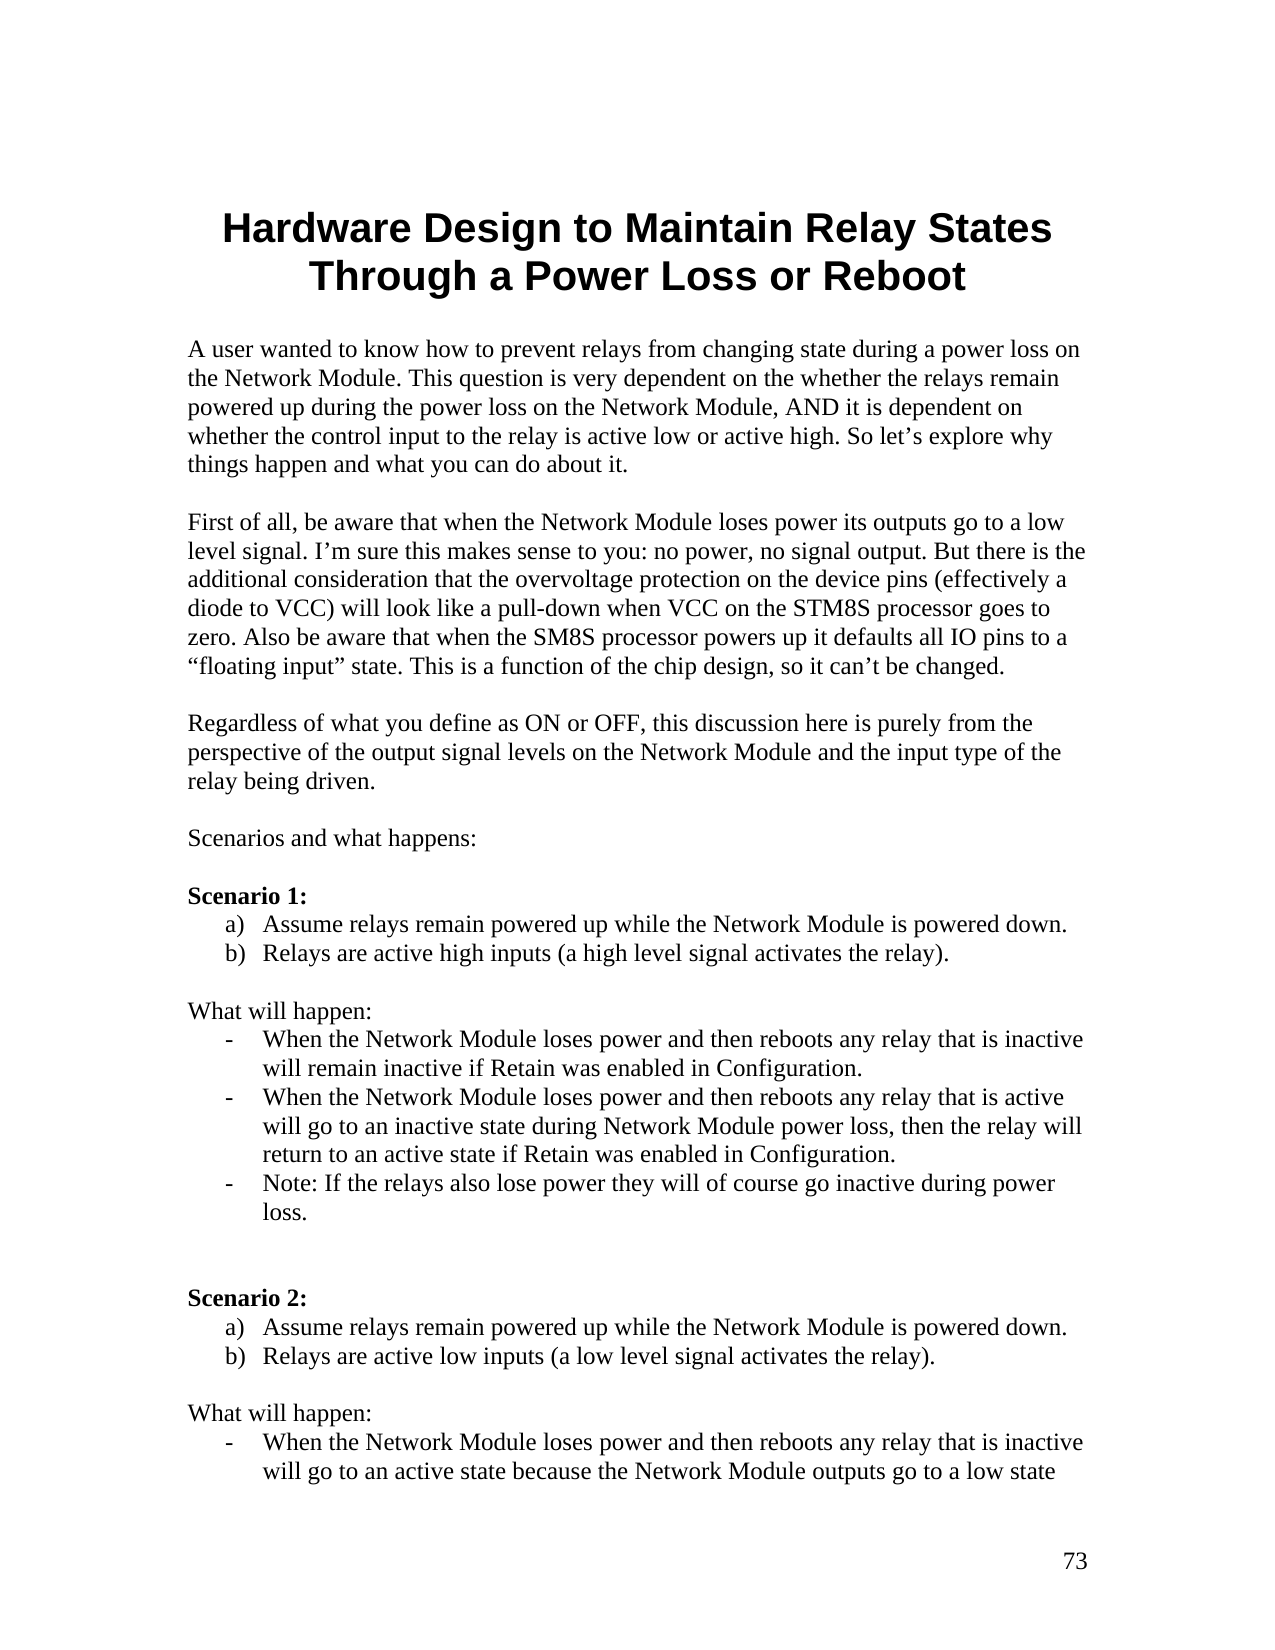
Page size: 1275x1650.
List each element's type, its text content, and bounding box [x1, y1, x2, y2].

list Relays are active high inputs (a high level signal activates the relay). [225, 938, 1087, 967]
subtitle Hardware Design to Maintain Relay States Through a Power Loss or Reboot [187, 204, 1087, 299]
text Regardless of what you define as ON or OFF, this discussion here is purely from the perspective of the output signal levels on the Network Module and the input type of the relay being driven. [187, 708, 1087, 794]
text Scenario 1: [187, 881, 1087, 909]
list Assume relays remain powered up while the Network Module is powered down. [225, 909, 1087, 938]
text Scenarios and what happens: [187, 823, 1087, 852]
list When the Network Module loses power and then reboots any relay that is inactive will go to an active state because the Network Module outputs go to a low state [225, 1427, 1087, 1484]
text A user wanted to know how to prevent relays from changing state during a power loss on the Network Module. This question is very dependent on the whether the relays remain powered up during the power loss on the Network Module, AND it is dependent on whether the control input to the relay is active low or active high. So let’s explore why things happen and what you can do about it. [187, 334, 1087, 478]
list When the Network Module loses power and then reboots any relay that is inactive will remain inactive if Retain was enabled in Configuration. [225, 1024, 1087, 1082]
text What will happen: [187, 996, 1087, 1024]
list Note: If the relays also lose power they will of course go inactive during power loss. [225, 1168, 1087, 1226]
list Assume relays remain powered up while the Network Module is powered down. [225, 1312, 1087, 1341]
text What will happen: [187, 1398, 1087, 1427]
list When the Network Module loses power and then reboots any relay that is active will go to an inactive state during Network Module power loss, then the relay will return to an active state if Retain was enabled in Configuration. [225, 1082, 1087, 1168]
text Scenario 2: [187, 1283, 1087, 1312]
text First of all, be aware that when the Network Module loses power its outputs go to a low level signal. I’m sure this makes sense to you: no power, no signal output. But there is the additional consideration that the overvoltage protection on the device pins (effectively a diode to VCC) will look like a pull-down when VCC on the STM8S processor goes to zero. Also be aware that when the SM8S processor powers up it defaults all IO pins to a “floating input” state. This is a function of the chip design, so it can’t be changed. [187, 507, 1087, 679]
list Relays are active low inputs (a low level signal activates the relay). [225, 1341, 1087, 1369]
